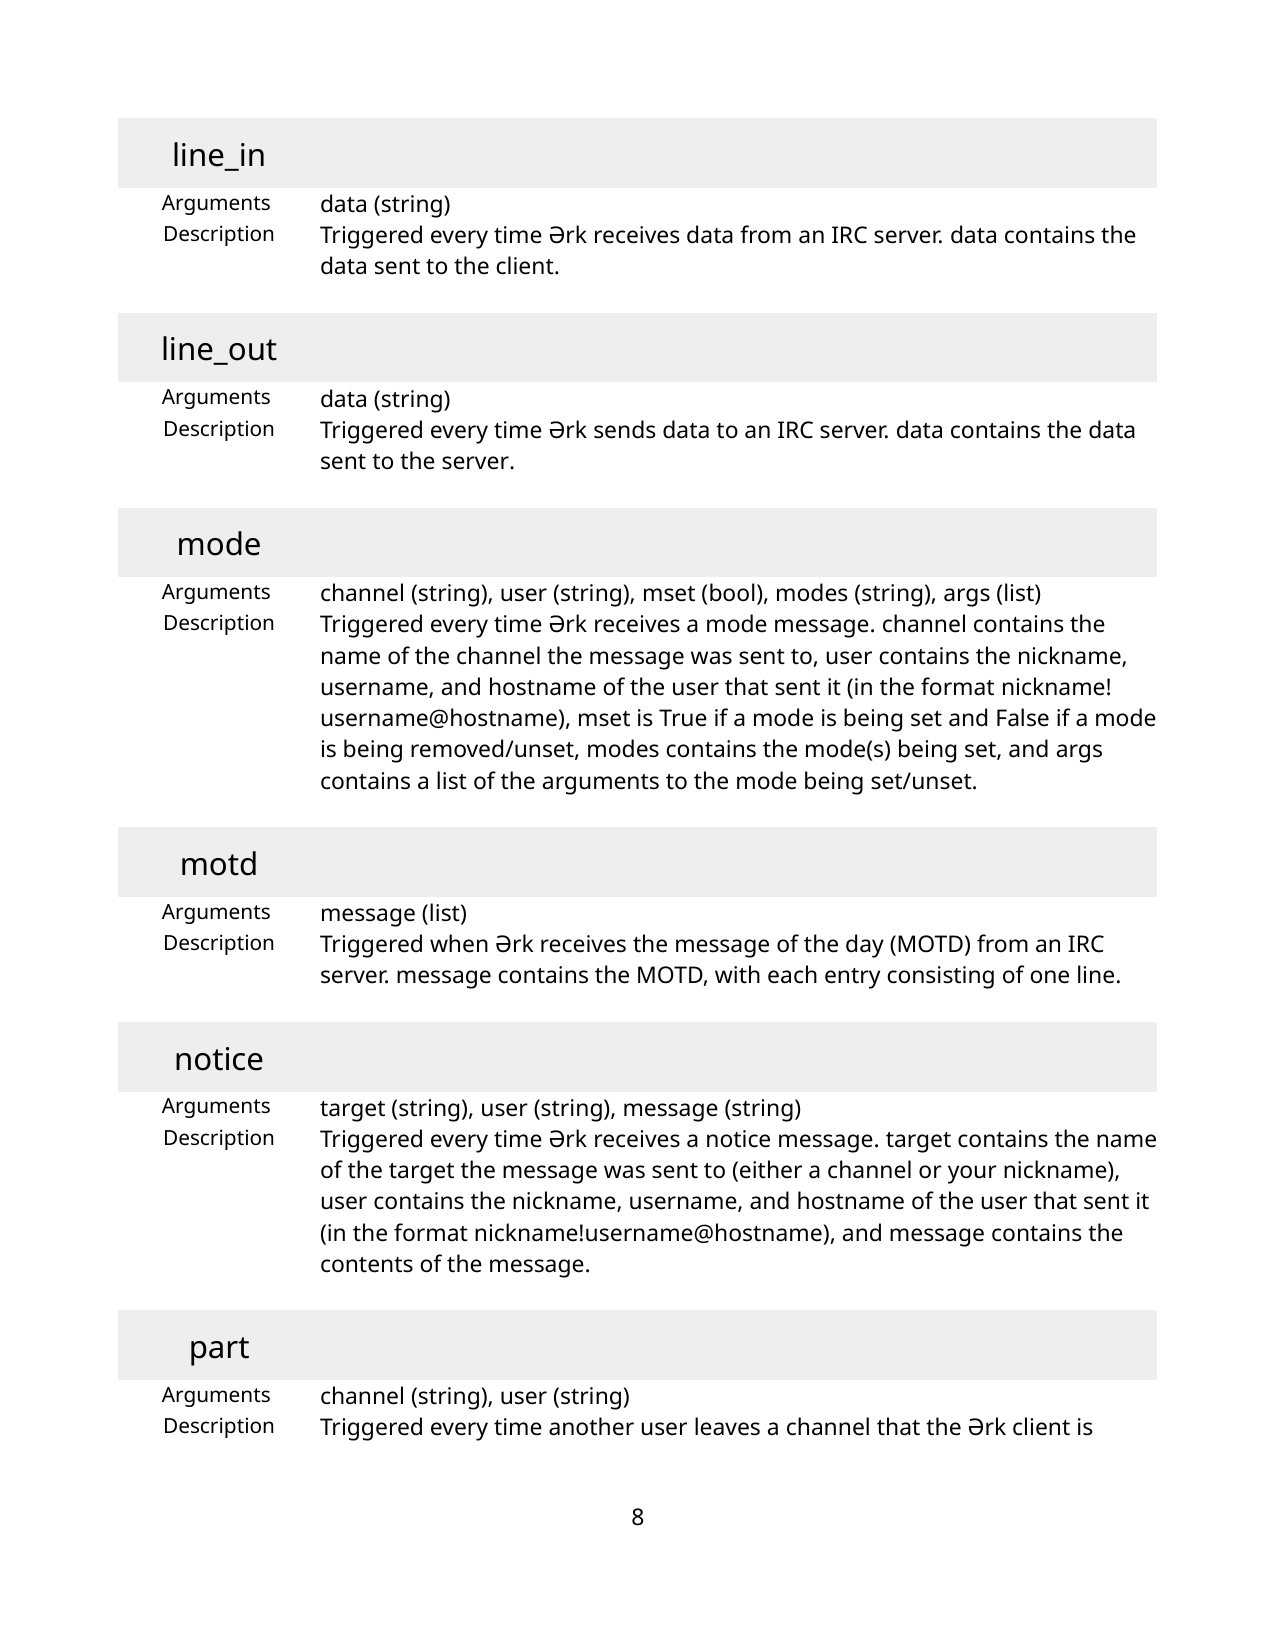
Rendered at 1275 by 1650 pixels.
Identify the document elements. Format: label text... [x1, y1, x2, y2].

table_cell Arguments [118, 383, 320, 414]
table_cell data (string) [320, 188, 1157, 219]
table_header [320, 827, 1157, 897]
table_header part [118, 1310, 320, 1380]
table_cell channel (string), user (string), mset (bool), modes (string), args (list) [320, 577, 1157, 608]
table_header line_out [118, 313, 320, 382]
table_cell Triggered when Ərk receives the message of the day (MOTD) from an IRC server. message contains the MOTD, with each entry consisting of one line. [320, 928, 1157, 991]
table_cell Triggered every time Ərk receives a notice message. target contains the name of the target the message was sent to (either a channel or your nickname), user contains the nickname, username, and hostname of the user that sent it (in the format nickname!username@hostname), and message contains the contents of the message. [320, 1123, 1157, 1279]
table_cell Arguments [118, 1380, 320, 1411]
table_cell Triggered every time another user leaves a channel that the Ərk client is [320, 1411, 1157, 1442]
table_cell message (list) [320, 897, 1157, 928]
table_cell Arguments [118, 897, 320, 928]
table_cell Arguments [118, 1092, 320, 1123]
table_header [320, 1022, 1157, 1092]
table_cell Arguments [118, 577, 320, 608]
table_header [320, 1310, 1157, 1380]
table_cell data (string) [320, 383, 1157, 414]
table_header line_in [118, 118, 320, 188]
table_header [320, 118, 1157, 188]
table_cell Description [118, 609, 320, 796]
table_header [320, 313, 1157, 382]
table_cell Description [118, 1123, 320, 1279]
table_cell Description [118, 928, 320, 991]
table_header [320, 508, 1157, 577]
table_header notice [118, 1022, 320, 1092]
table_cell Triggered every time Ərk receives a mode message. channel contains the name of the channel the message was sent to, user contains the nickname, username, and hostname of the user that sent it (in the format nickname!username@hostname), mset is True if a mode is being set and False if a mode is being removed/unset, modes contains the mode(s) being set, and args contains a list of the arguments to the mode being set/unset. [320, 609, 1157, 796]
table_cell Triggered every time Ərk receives data from an IRC server. data contains the data sent to the client. [320, 219, 1157, 282]
table_cell Description [118, 219, 320, 282]
table_cell Description [118, 414, 320, 476]
table_cell target (string), user (string), message (string) [320, 1092, 1157, 1123]
table_cell Description [118, 1411, 320, 1442]
table_header mode [118, 508, 320, 577]
table_cell channel (string), user (string) [320, 1380, 1157, 1411]
table_cell Arguments [118, 188, 320, 219]
table_header motd [118, 827, 320, 897]
table_cell Triggered every time Ərk sends data to an IRC server. data contains the data sent to the server. [320, 414, 1157, 476]
